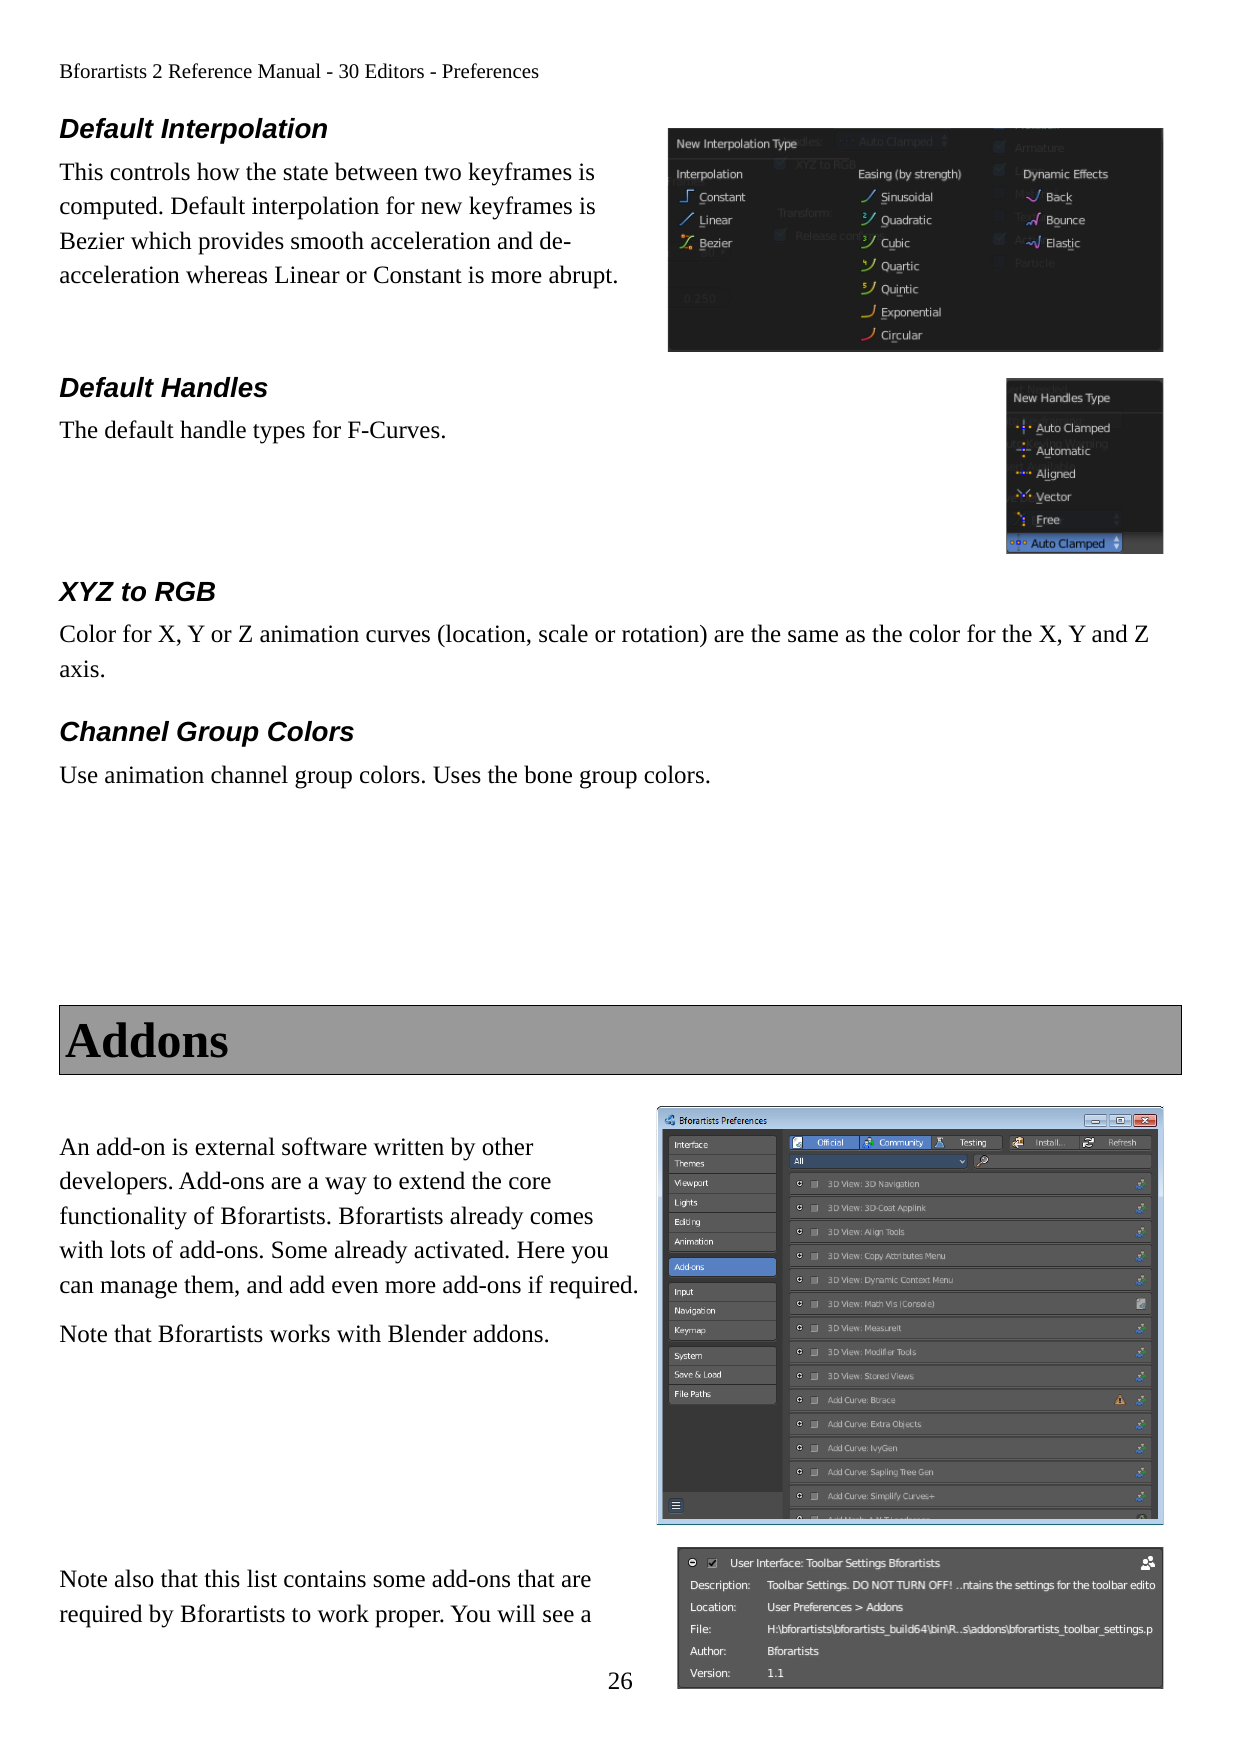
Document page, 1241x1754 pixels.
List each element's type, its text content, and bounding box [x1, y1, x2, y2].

subtitle Channel Group Colors [59, 716, 1181, 747]
text Use animation channel group colors. Uses the bone group colors. [59, 760, 1181, 789]
text An add-on is external software written by other developers. Add-ons are a way to extend the core functionality of Bforartists. Bforartists already comes with lots of add-ons. Some already activated. Here you can manage them, and add even more add-ons if required. [59, 1132, 656, 1298]
text This controls how the state between two keyframes is computed. Default interpolation for new keyframes is Bezier which provides smooth acceleration and de-acceleration whereas Linear or Constant is more abrupt. [59, 157, 667, 289]
picture [677, 1547, 1164, 1689]
picture [667, 128, 1164, 352]
table_header Addons [60, 1006, 1181, 1074]
text Note also that this list contains some add-ons that are required by Bforartists to work proper. You will see a [59, 1564, 677, 1627]
text Note that Bforartists works with Blender addons. [59, 1319, 656, 1348]
subtitle Default Handles [59, 371, 1181, 403]
picture [656, 1106, 1164, 1525]
text Color for X, Y or Z animation curves (location, scale or rotation) are the same as the color for the X, Y and Z axis. [59, 619, 1181, 683]
text The default handle types for F-Curves. [59, 415, 1006, 444]
picture [1006, 378, 1164, 554]
subtitle Default Interpolation [59, 113, 1181, 144]
subtitle XYZ to RGB [59, 575, 1181, 607]
